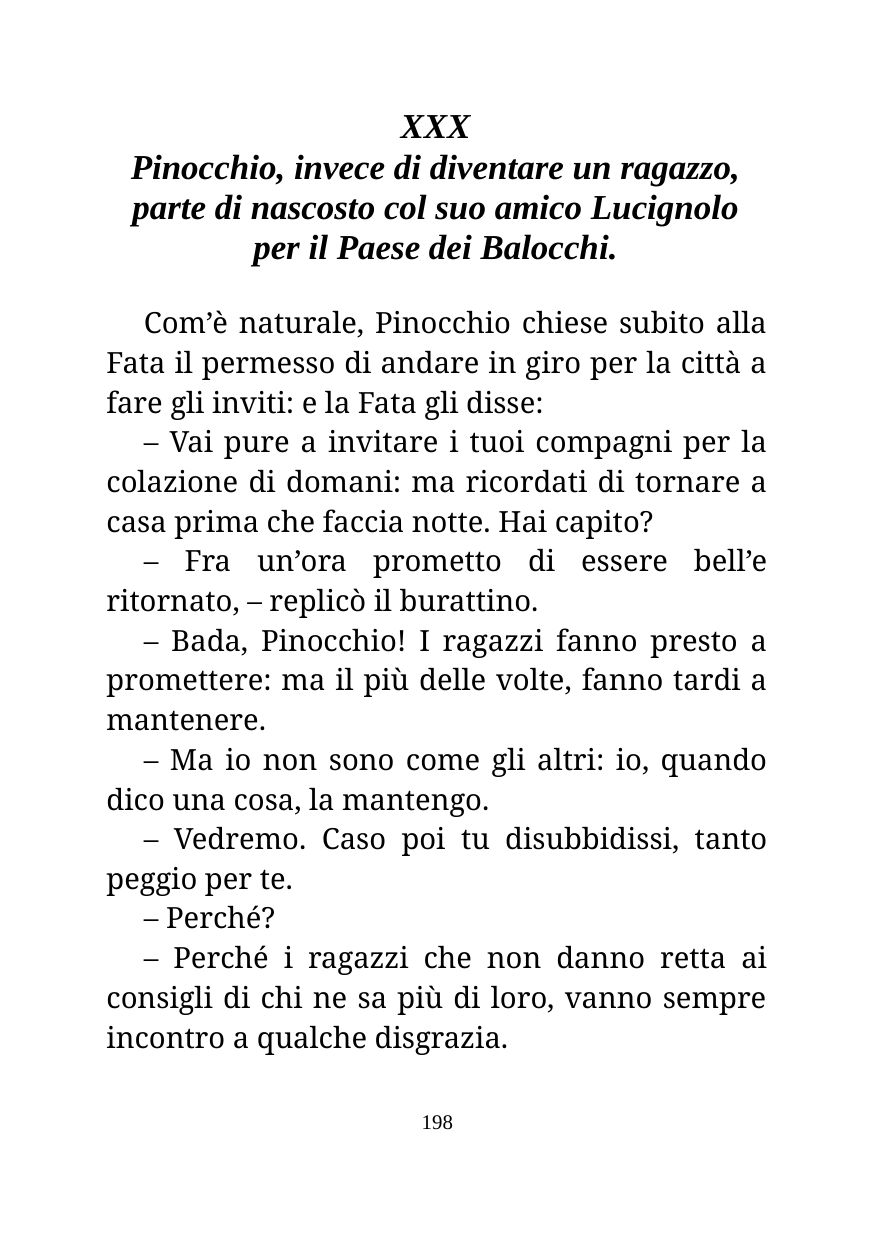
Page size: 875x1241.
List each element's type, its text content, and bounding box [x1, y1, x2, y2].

text Com’è naturale, Pinocchio chiese subito alla Fata il permesso di andare in giro per la città a fare gli inviti: e la Fata gli disse: [106, 302, 768, 422]
subtitle XXX Pinocchio, invece di diventare un ragazzo, parte di nascosto col suo amico Lucignolo per il Paese dei Balocchi. [106, 106, 768, 267]
text – Perché? [106, 898, 768, 937]
text – Vai pure a invitare i tuoi compagni per la colazione di domani: ma ricordati di tornare a casa prima che faccia notte. Hai capito? [106, 422, 768, 541]
text – Ma io non sono come gli altri: io, quando dico una cosa, la mantengo. [106, 739, 768, 818]
text – Bada, Pinocchio! I ragazzi fanno presto a promettere: ma il più delle volte, fanno tardi a mantenere. [106, 620, 768, 739]
text – Vedremo. Caso poi tu disubbidissi, tanto peggio per te. [106, 818, 768, 898]
text – Fra un’ora prometto di essere bell’e ritornato, – replicò il burattino. [106, 541, 768, 620]
text – Perché i ragazzi che non danno retta ai consigli di chi ne sa più di loro, vanno sempre incontro a qualche disgrazia. [106, 937, 768, 1057]
